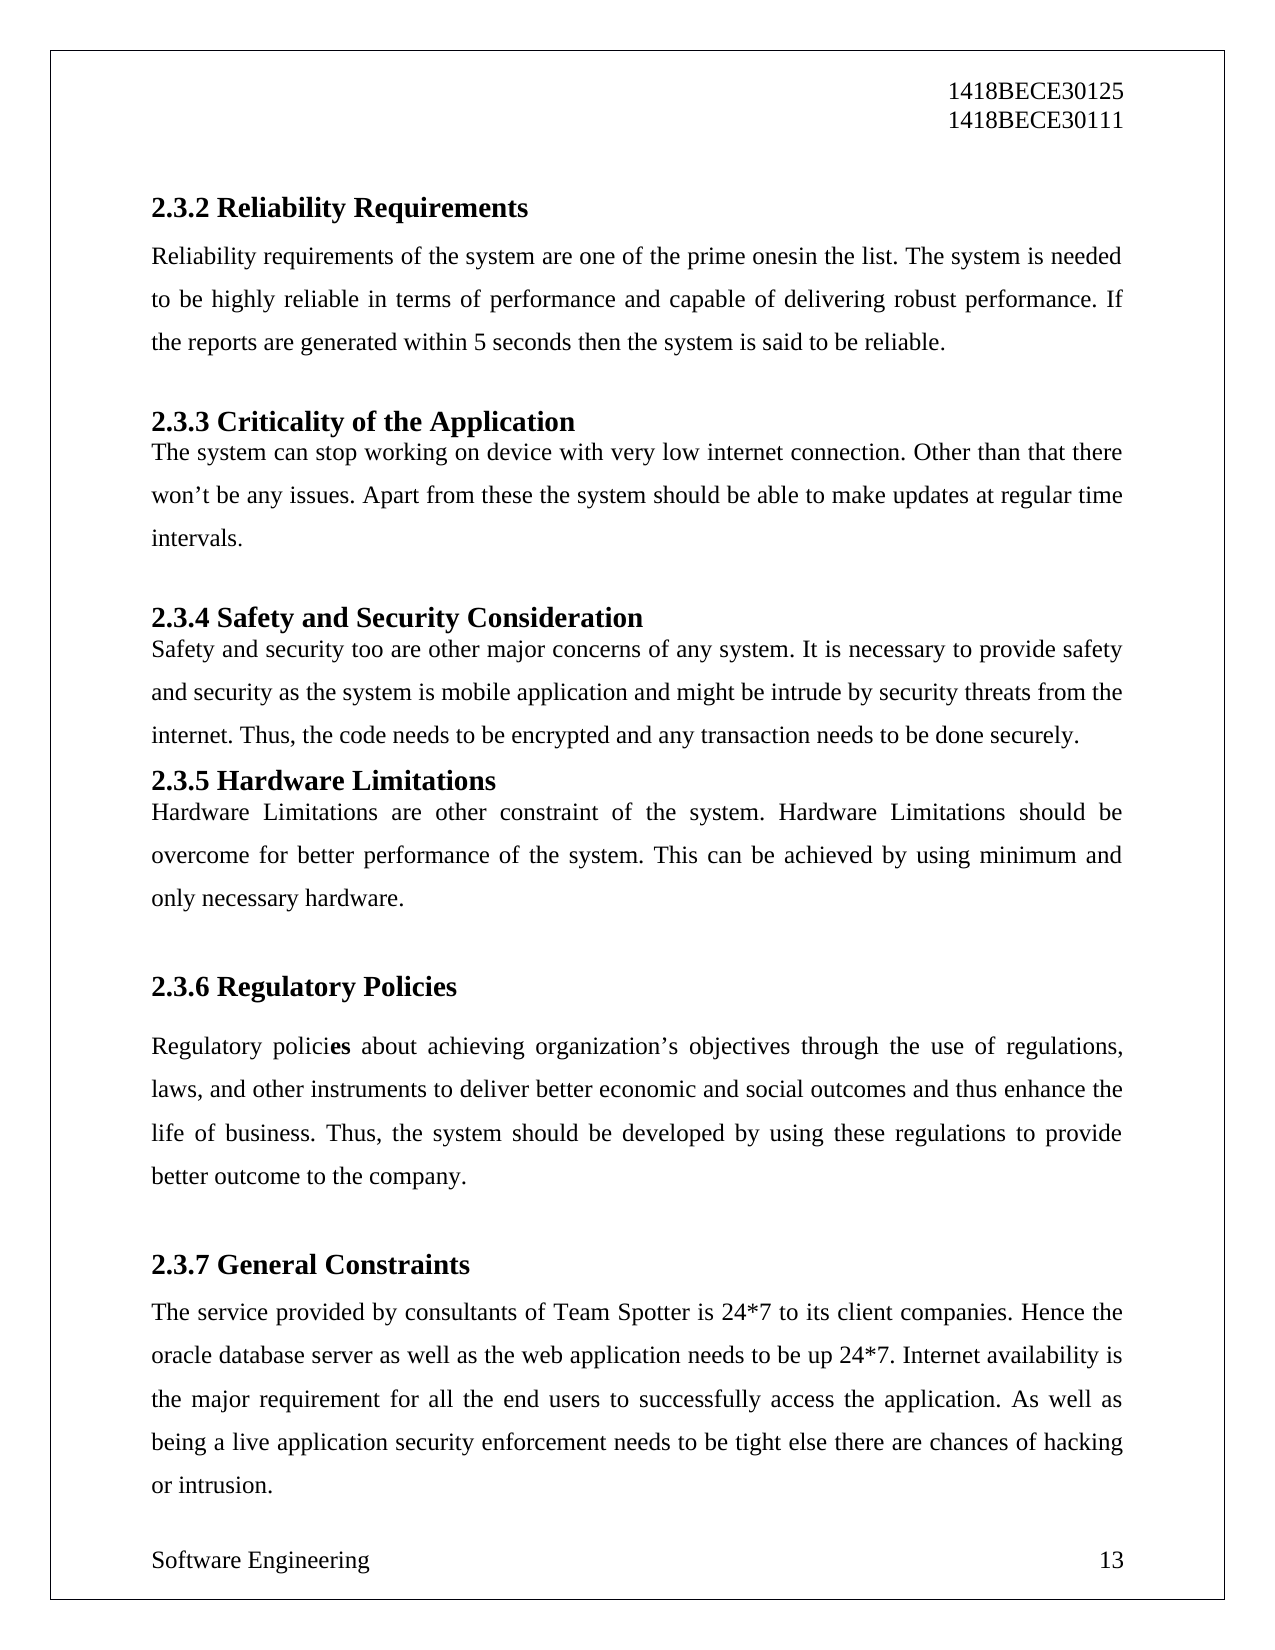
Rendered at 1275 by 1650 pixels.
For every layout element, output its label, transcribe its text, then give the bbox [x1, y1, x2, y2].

text Regulatory policies about achieving organization’s objectives through the use of regulations, laws, and other instruments to deliver better economic and social outcomes and thus enhance the life of business. Thus, the system should be developed by using these regulations to provide better outcome to the company. [151, 1031, 1124, 1189]
text 2.3.5 Hardware Limitations [151, 763, 1124, 797]
text 2.3.2 Reliability Requirements [151, 191, 1124, 224]
text The system can stop working on device with very low internet connection. Other than that there won’t be any issues. Apart from these the system should be able to make updates at regular time intervals. [151, 437, 1124, 552]
text 2.3.7 General Constraints [151, 1247, 1124, 1281]
text Safety and security too are other major concerns of any system. It is necessary to provide safety and security as the system is mobile application and might be intrude by security threats from the internet. Thus, the code needs to be encrypted and any transaction needs to be done securely. [151, 634, 1124, 749]
text 2.3.3 Criticality of the Application [151, 404, 1124, 437]
text 2.3.4 Safety and Security Consideration [151, 600, 1124, 634]
text Hardware Limitations are other constraint of the system. Hardware Limitations should be overcome for better performance of the system. This can be achieved by using minimum and only necessary hardware. [151, 797, 1124, 912]
text Reliability requirements of the system are one of the prime onesin the list. The system is needed to be highly reliable in terms of performance and capable of delivering robust performance. If the reports are generated within 5 seconds then the system is said to be reliable. [151, 241, 1124, 356]
text 2.3.6 Regulatory Policies [151, 969, 1124, 1003]
text The service provided by consultants of Team Spotter is 24*7 to its client companies. Hence the oracle database server as well as the web application needs to be up 24*7. Internet availability is the major requirement for all the end users to successfully access the application. As well as being a live application security enforcement needs to be tight else there are chances of hacking or intrusion. [151, 1297, 1124, 1499]
